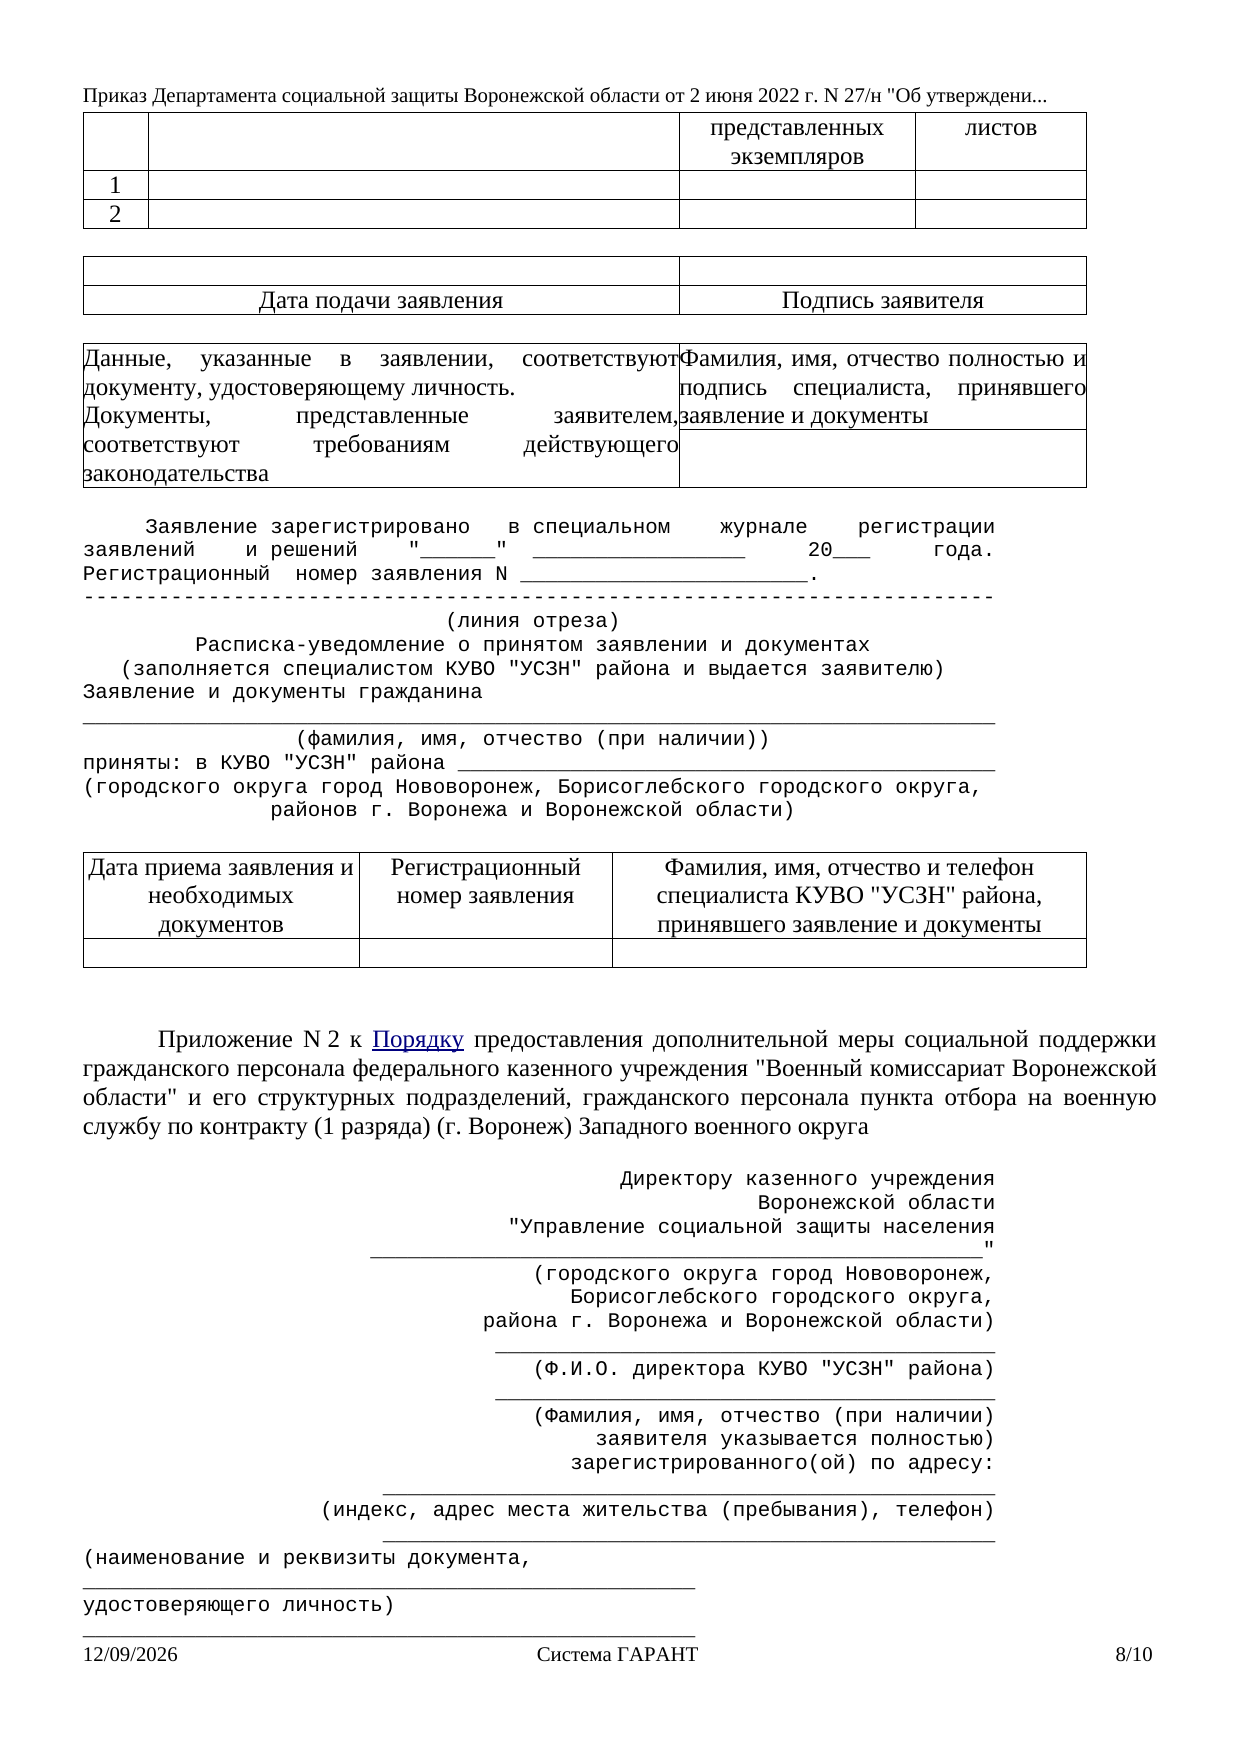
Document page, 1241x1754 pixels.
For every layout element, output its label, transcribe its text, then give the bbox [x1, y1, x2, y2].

table_cell [680, 430, 1086, 487]
table_cell [360, 939, 612, 967]
table_cell Подпись заявителя [680, 286, 1086, 314]
table_cell [680, 200, 915, 228]
text _________________________________________________________________________ [83, 705, 1157, 728]
text (фамилия, имя, отчество (при наличии)) [83, 728, 1157, 752]
text (городского округа город Нововоронеж, Борисоглебского городского округа, [83, 776, 1157, 799]
table_cell [916, 200, 1086, 228]
text Заявление зарегистрировано в специальном журнале регистрации [83, 516, 1157, 539]
text (Фамилия, имя, отчество (при наличии) [83, 1405, 1157, 1428]
text _________________________________________________" [83, 1239, 1157, 1263]
text ________________________________________ [83, 1381, 1157, 1405]
table_header листов [916, 113, 1086, 170]
table_header [84, 257, 679, 285]
text _________________________________________________ [83, 1476, 1157, 1499]
text районов г. Воронежа и Воронежской области) [83, 799, 1157, 823]
text Регистрационный номер заявления N _______________________. [83, 563, 1157, 587]
text Расписка-уведомление о принятом заявлении и документах [83, 634, 1157, 657]
table_header Фамилия, имя, отчество полностью и подпись специалиста, принявшего заявление и документы [680, 344, 1086, 429]
table_cell [680, 171, 915, 199]
table_cell [149, 171, 679, 199]
text Приложение N 2 к Порядку предоставления дополнительной меры социальной поддержки гражданского персонала федерального казенного учреждения "Военный комиссариат Воронежской области" и его структурных подразделений, гражданского персонала пункта отбора на военную службу по контракту (1 разряда) (г. Воронеж) Западного военного округа [83, 1024, 1157, 1139]
table_cell 2 [84, 200, 148, 228]
table_header представленных экземпляров [680, 113, 915, 170]
text "Управление социальной защиты населения [83, 1216, 1157, 1239]
text заявителя указывается полностью) [83, 1428, 1157, 1452]
text Заявление и документы гражданина [83, 681, 1157, 705]
text (линия отреза) [83, 610, 1157, 634]
text _________________________________________________ [83, 1570, 1157, 1594]
text Борисоглебского городского округа, [83, 1287, 1157, 1310]
text Воронежской области [83, 1192, 1157, 1216]
table_header [680, 257, 1086, 285]
text ------------------------------------------------------------------------- [83, 587, 1157, 610]
table_cell Дата подачи заявления [84, 286, 679, 314]
table_header Фамилия, имя, отчество и телефон специалиста КУВО "УСЗН" района, принявшего заявление и документы [613, 853, 1086, 938]
table_header Дата приема заявления и необходимых документов [84, 853, 359, 938]
table_header Регистрационный номер заявления [360, 853, 612, 938]
text _________________________________________________ [83, 1618, 1157, 1641]
text (наименование и реквизиты документа, [83, 1547, 1157, 1570]
text зарегистрированного(ой) по адресу: [83, 1452, 1157, 1476]
table_header [84, 113, 148, 170]
text (Ф.И.О. директора КУВО "УСЗН" района) [83, 1357, 1157, 1381]
table_cell [149, 200, 679, 228]
table_cell [916, 171, 1086, 199]
table_cell 1 [84, 171, 148, 199]
text Директору казенного учреждения [83, 1168, 1157, 1192]
text (городского округа город Нововоронеж, [83, 1263, 1157, 1287]
text заявлений и решений "______" _________________ 20___ года. [83, 539, 1157, 563]
table_header Данные, указанные в заявлении, соответствуют документу, удостоверяющему личность. Документы, представленные заявителем, соответствуют требованиям действующего законодательства [84, 344, 679, 487]
text (индекс, адрес места жительства (пребывания), телефон) [83, 1499, 1157, 1523]
text района г. Воронежа и Воронежской области) [83, 1310, 1157, 1334]
text удостоверяющего личность) [83, 1594, 1157, 1618]
text (заполняется специалистом КУВО "УСЗН" района и выдается заявителю) [83, 657, 1157, 681]
table_cell [613, 939, 1086, 967]
table_header [149, 113, 679, 170]
text приняты: в КУВО "УСЗН" района ___________________________________________ [83, 752, 1157, 776]
text ________________________________________ [83, 1334, 1157, 1357]
text _________________________________________________ [83, 1523, 1157, 1547]
table_cell [84, 939, 359, 967]
